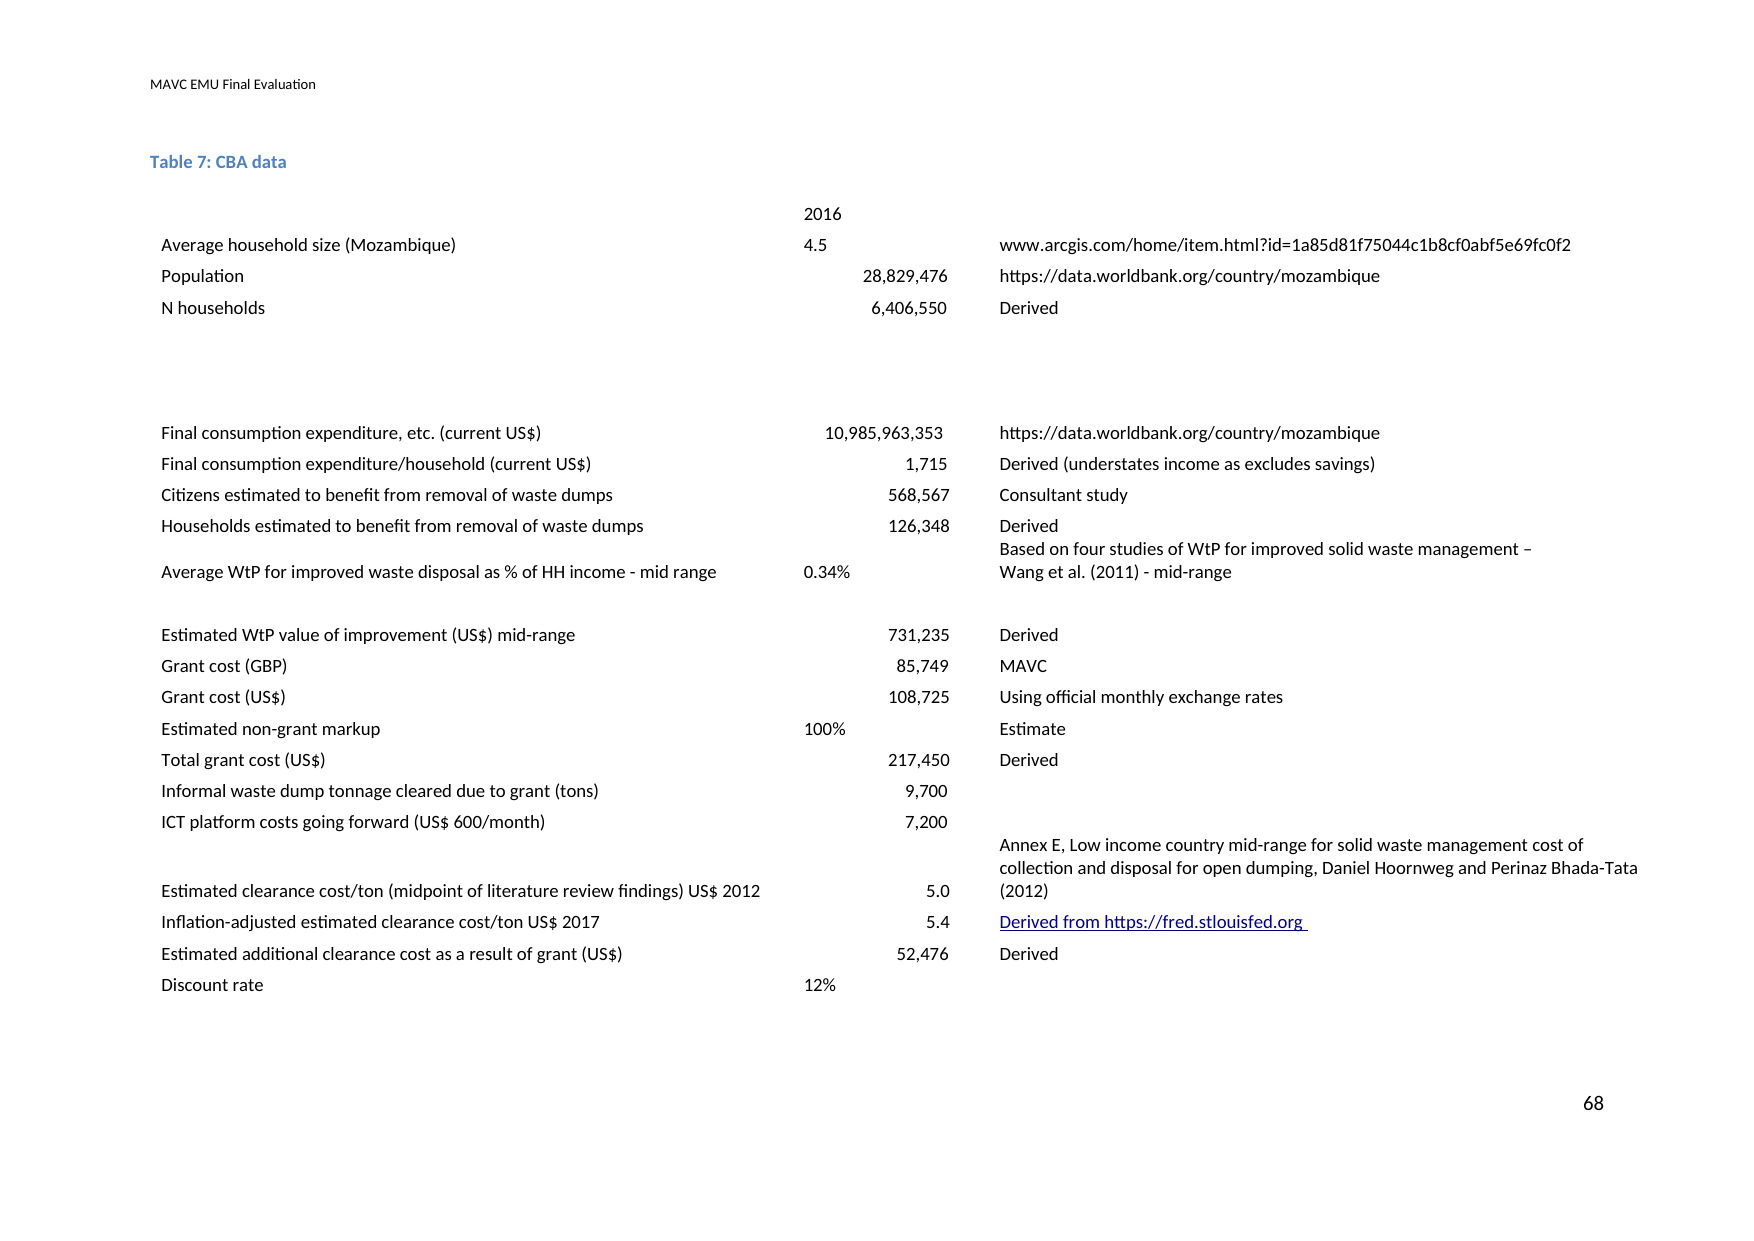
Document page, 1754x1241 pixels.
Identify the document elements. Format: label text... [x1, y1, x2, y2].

table_cell [988, 965, 1679, 996]
table_cell 0.34% [792, 538, 988, 583]
table_cell Average WtP for improved waste disposal as % of HH income - mid range [150, 538, 792, 583]
table_cell Using official monthly exchange rates [988, 677, 1679, 708]
text Table 7: CBA data [150, 150, 1604, 173]
table_cell [792, 350, 988, 381]
table_cell 85,749 [792, 646, 988, 677]
table_cell Derived from https://fred.stlouisfed.org [988, 902, 1679, 933]
table_cell Derived [988, 933, 1679, 964]
table_cell Final consumption expenditure/household (current US$) [150, 444, 792, 475]
table_cell 9,700 [792, 771, 988, 802]
table_cell 28,829,476 [792, 256, 988, 287]
table_cell 100% [792, 708, 988, 739]
table_cell Estimated WtP value of improvement (US$) mid-range [150, 615, 792, 646]
table_cell [150, 350, 792, 381]
table_cell [792, 381, 988, 412]
table_cell [150, 583, 792, 614]
table_cell Grant cost (GBP) [150, 646, 792, 677]
table_cell [988, 319, 1679, 350]
table_cell 108,725 [792, 677, 988, 708]
table_cell 217,450 [792, 740, 988, 771]
table_cell Based on four studies of WtP for improved solid waste management – Wang et al. (2011) - mid-range [988, 538, 1679, 583]
table_cell MAVC [988, 646, 1679, 677]
table_cell https://data.worldbank.org/country/mozambique [988, 413, 1679, 444]
table_cell Derived (understates income as excludes savings) [988, 444, 1679, 475]
table_cell 4.5 [792, 225, 988, 256]
table_cell 6,406,550 [792, 288, 988, 319]
table_cell Final consumption expenditure, etc. (current US$) [150, 413, 792, 444]
table_cell [988, 381, 1679, 412]
table_header [150, 194, 792, 225]
table_cell 5.4 [792, 902, 988, 933]
table_cell [988, 583, 1679, 614]
table_cell 126,348 [792, 506, 988, 537]
table_cell Derived [988, 288, 1679, 319]
table_cell ICT platform costs going forward (US$ 600/month) [150, 802, 792, 833]
table_cell Estimated clearance cost/ton (midpoint of literature review findings) US$ 2012 [150, 833, 792, 902]
table_cell 568,567 [792, 475, 988, 506]
table_cell Citizens estimated to benefit from removal of waste dumps [150, 475, 792, 506]
table_cell Informal waste dump tonnage cleared due to grant (tons) [150, 771, 792, 802]
table_cell [988, 350, 1679, 381]
table_cell [792, 319, 988, 350]
table_cell 10,985,963,353 [792, 413, 988, 444]
table_cell [150, 319, 792, 350]
table_cell 12% [792, 965, 988, 996]
table_cell Estimated additional clearance cost as a result of grant (US$) [150, 933, 792, 964]
table_cell Population [150, 256, 792, 287]
table_cell Estimated non-grant markup [150, 708, 792, 739]
table_cell [988, 771, 1679, 802]
table_cell Consultant study [988, 475, 1679, 506]
table_cell Discount rate [150, 965, 792, 996]
table_cell 52,476 [792, 933, 988, 964]
table_cell Average household size (Mozambique) [150, 225, 792, 256]
table_cell 1,715 [792, 444, 988, 475]
table_cell N households [150, 288, 792, 319]
table_cell Estimate [988, 708, 1679, 739]
table_cell Total grant cost (US$) [150, 740, 792, 771]
table_cell Derived [988, 740, 1679, 771]
table_cell 5.0 [792, 833, 988, 902]
table_header [988, 194, 1679, 225]
table_cell [988, 802, 1679, 833]
table_cell 731,235 [792, 615, 988, 646]
table_header 2016 [792, 194, 988, 225]
table_cell Annex E, Low income country mid-range for solid waste management cost of collection and disposal for open dumping, Daniel Hoornweg and Perinaz Bhada-Tata (2012) [988, 833, 1679, 902]
table_cell https://data.worldbank.org/country/mozambique [988, 256, 1679, 287]
table_cell Derived [988, 506, 1679, 537]
table_cell Grant cost (US$) [150, 677, 792, 708]
table_cell Inflation-adjusted estimated clearance cost/ton US$ 2017 [150, 902, 792, 933]
table_cell Households estimated to benefit from removal of waste dumps [150, 506, 792, 537]
table_cell [792, 583, 988, 614]
table_cell [150, 381, 792, 412]
table_cell Derived [988, 615, 1679, 646]
table_cell 7,200 [792, 802, 988, 833]
table_cell www.arcgis.com/home/item.html?id=1a85d81f75044c1b8cf0abf5e69fc0f2 [988, 225, 1679, 256]
